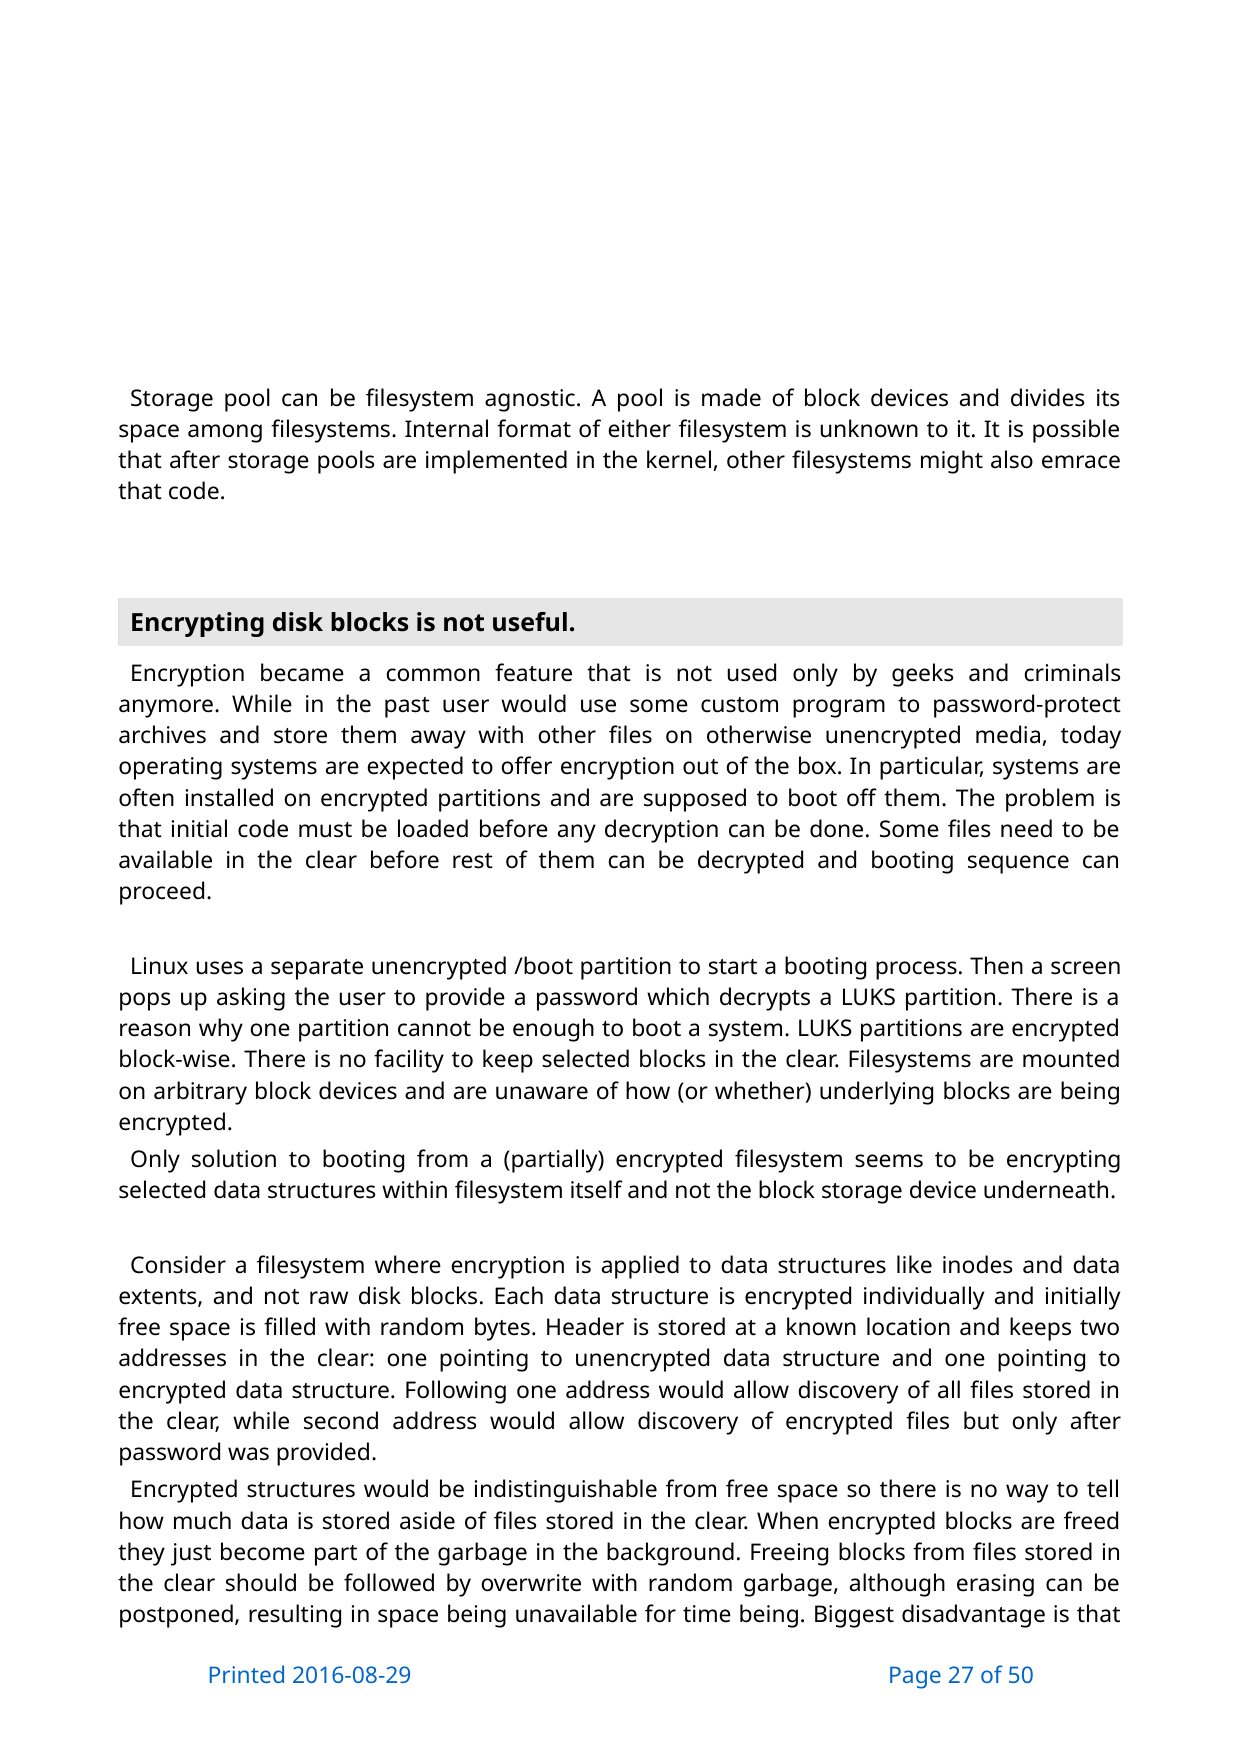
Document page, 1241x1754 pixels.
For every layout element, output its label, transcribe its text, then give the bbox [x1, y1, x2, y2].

text Only solution to booting from a (partially) encrypted filesystem seems to be encrypting selected data structures within filesystem itself and not the block storage device underneath. [118, 1143, 1122, 1206]
text Linux uses a separate unencrypted /boot partition to start a booting process. Then a screen pops up asking the user to provide a password which decrypts a LUKS partition. There is a reason why one partition cannot be enough to boot a system. LUKS partitions are encrypted block-wise. There is no facility to keep selected blocks in the clear. Filesystems are mounted on arbitrary block devices and are unaware of how (or whether) underlying blocks are being encrypted. [118, 949, 1122, 1137]
text Encrypted structures would be indistinguishable from free space so there is no way to tell how much data is stored aside of files stored in the clear. When encrypted blocks are freed they just become part of the garbage in the background. Freeing blocks from files stored in the clear should be followed by overwrite with random garbage, although erasing can be postponed, resulting in space being unavailable for time being. Biggest disadvantage is that [118, 1473, 1122, 1629]
subtitle Encrypting disk blocks is not useful. [119, 600, 1122, 645]
text Encryption became a common feature that is not used only by geeks and criminals anymore. While in the past user would use some custom program to password-protect archives and store them away with other files on otherwise unencrypted media, today operating systems are expected to offer encryption out of the box. In particular, systems are often installed on encrypted partitions and are supposed to boot off them. The problem is that initial code must be loaded before any decryption can be done. Some files need to be available in the clear before rest of them can be decrypted and booting sequence can proceed. [118, 656, 1122, 906]
text Consider a filesystem where encryption is applied to data structures like inodes and data extents, and not raw disk blocks. Each data structure is encrypted individually and initially free space is filled with random bytes. Header is stored at a known location and keeps two addresses in the clear: one pointing to unencrypted data structure and one pointing to encrypted data structure. Following one address would allow discovery of all files stored in the clear, while second address would allow discovery of encrypted files but only after password was provided. [118, 1249, 1122, 1467]
text Storage pool can be filesystem agnostic. A pool is made of block devices and divides its space among filesystems. Internal format of either filesystem is unknown to it. It is possible that after storage pools are implemented in the kernel, other filesystems might also emrace that code. [118, 381, 1122, 506]
